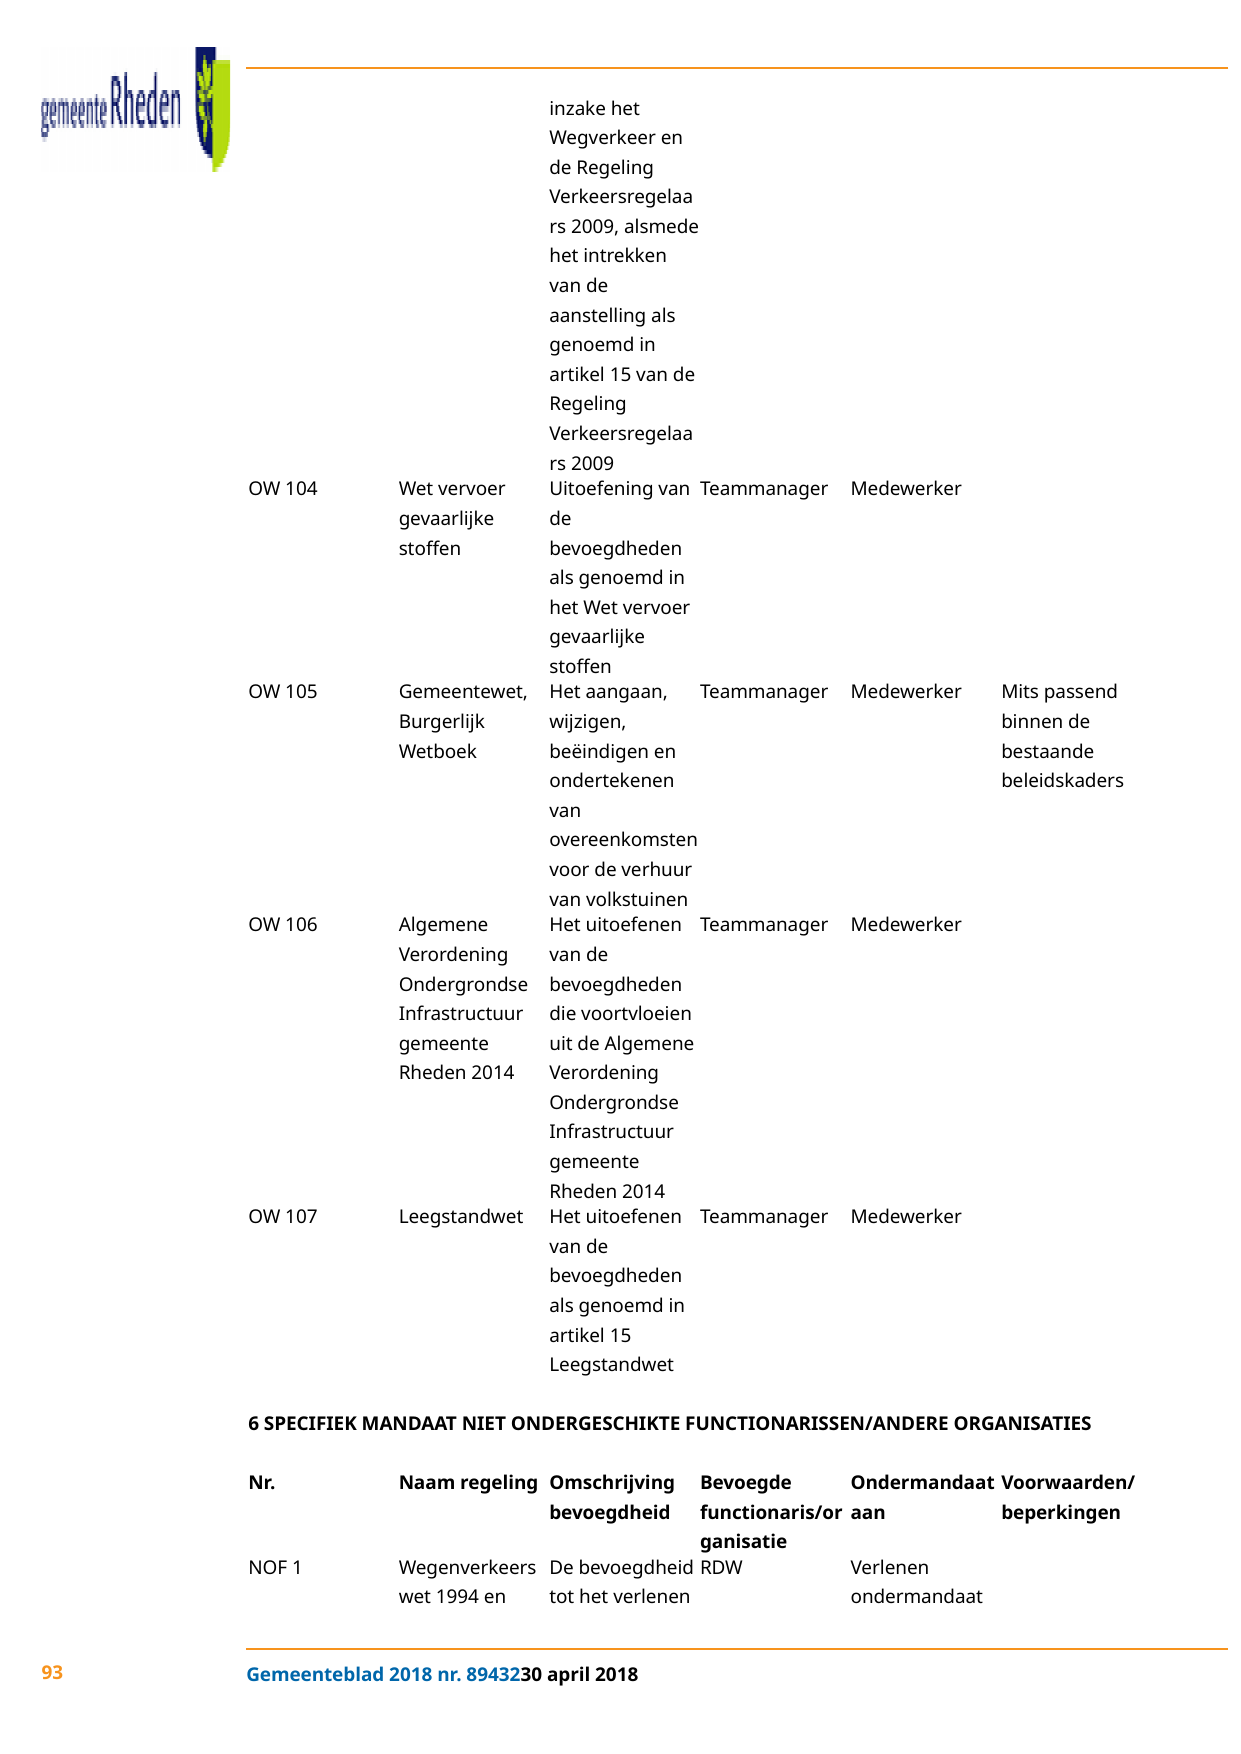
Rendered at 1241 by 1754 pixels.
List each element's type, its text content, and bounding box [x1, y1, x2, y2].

table_cell Teammanager [700, 476, 850, 679]
table_cell Gemeentewet, Burgerlijk Wetboek [399, 679, 549, 912]
table_cell Mits passend binnen de bestaande beleidskaders [1001, 679, 1152, 912]
table_cell Uitoefening van de bevoegdheden als genoemd in het Wet vervoer gevaarlijke stoffen [549, 476, 700, 679]
table_cell [1001, 95, 1152, 476]
table_cell inzake het Wegverkeer en de Regeling Verkeersregelaars 2009, alsmede het intrekken van de aanstelling als genoemd in artikel 15 van de Regeling Verkeersregelaars 2009 [549, 95, 700, 476]
table_cell Medewerker [850, 912, 1001, 1203]
table_cell [399, 95, 549, 476]
table_cell [850, 95, 1001, 476]
table_cell OW 104 [248, 476, 398, 679]
table_cell [1001, 476, 1152, 679]
table_cell OW 105 [248, 679, 398, 912]
table_cell Teammanager [700, 679, 850, 912]
table_header Naam regeling [399, 1469, 549, 1554]
table_header Nr. [248, 1469, 398, 1554]
table_cell Teammanager [700, 1204, 850, 1377]
table_cell [700, 95, 850, 476]
table_cell OW 107 [248, 1204, 398, 1377]
table_cell Medewerker [850, 679, 1001, 912]
table_cell [1001, 1554, 1152, 1609]
table_header Voorwaarden/beperkingen [1001, 1469, 1152, 1554]
table_cell Wet vervoer gevaarlijke stoffen [399, 476, 549, 679]
table_header Ondermandaat aan [850, 1469, 1001, 1554]
table_cell Het aangaan, wijzigen, beëindigen en ondertekenen van overeenkomsten voor de verhuur van volkstuinen [549, 679, 700, 912]
table_header Bevoegde functionaris/organisatie [700, 1469, 850, 1554]
table_cell Leegstandwet [399, 1204, 549, 1377]
table_cell [1001, 1204, 1152, 1377]
text 6 SPECIFIEK MANDAAT NIET ONDERGESCHIKTE FUNCTIONARISSEN/ANDERE ORGANISATIES [248, 1410, 1152, 1436]
table_cell [248, 95, 398, 476]
table_cell Verlenen ondermandaat [850, 1554, 1001, 1609]
table_cell Medewerker [850, 1204, 1001, 1377]
table_cell RDW [700, 1554, 850, 1609]
table_cell Algemene Verordening Ondergrondse Infrastructuur gemeente Rheden 2014 [399, 912, 549, 1203]
table_header Omschrijving bevoegdheid [549, 1469, 700, 1554]
table_cell Wegenverkeerswet 1994 en [399, 1554, 549, 1609]
table_cell OW 106 [248, 912, 398, 1203]
table_cell De bevoegdheid tot het verlenen [549, 1554, 700, 1609]
table_cell [1001, 912, 1152, 1203]
table_cell Het uitoefenen van de bevoegdheden als genoemd in artikel 15 Leegstandwet [549, 1204, 700, 1377]
table_cell Medewerker [850, 476, 1001, 679]
table_cell Teammanager [700, 912, 850, 1203]
picture [41, 47, 231, 172]
table_cell Het uitoefenen van de bevoegdheden die voortvloeien uit de Algemene Verordening Ondergrondse Infrastructuur gemeente Rheden 2014 [549, 912, 700, 1203]
table_cell NOF 1 [248, 1554, 398, 1609]
